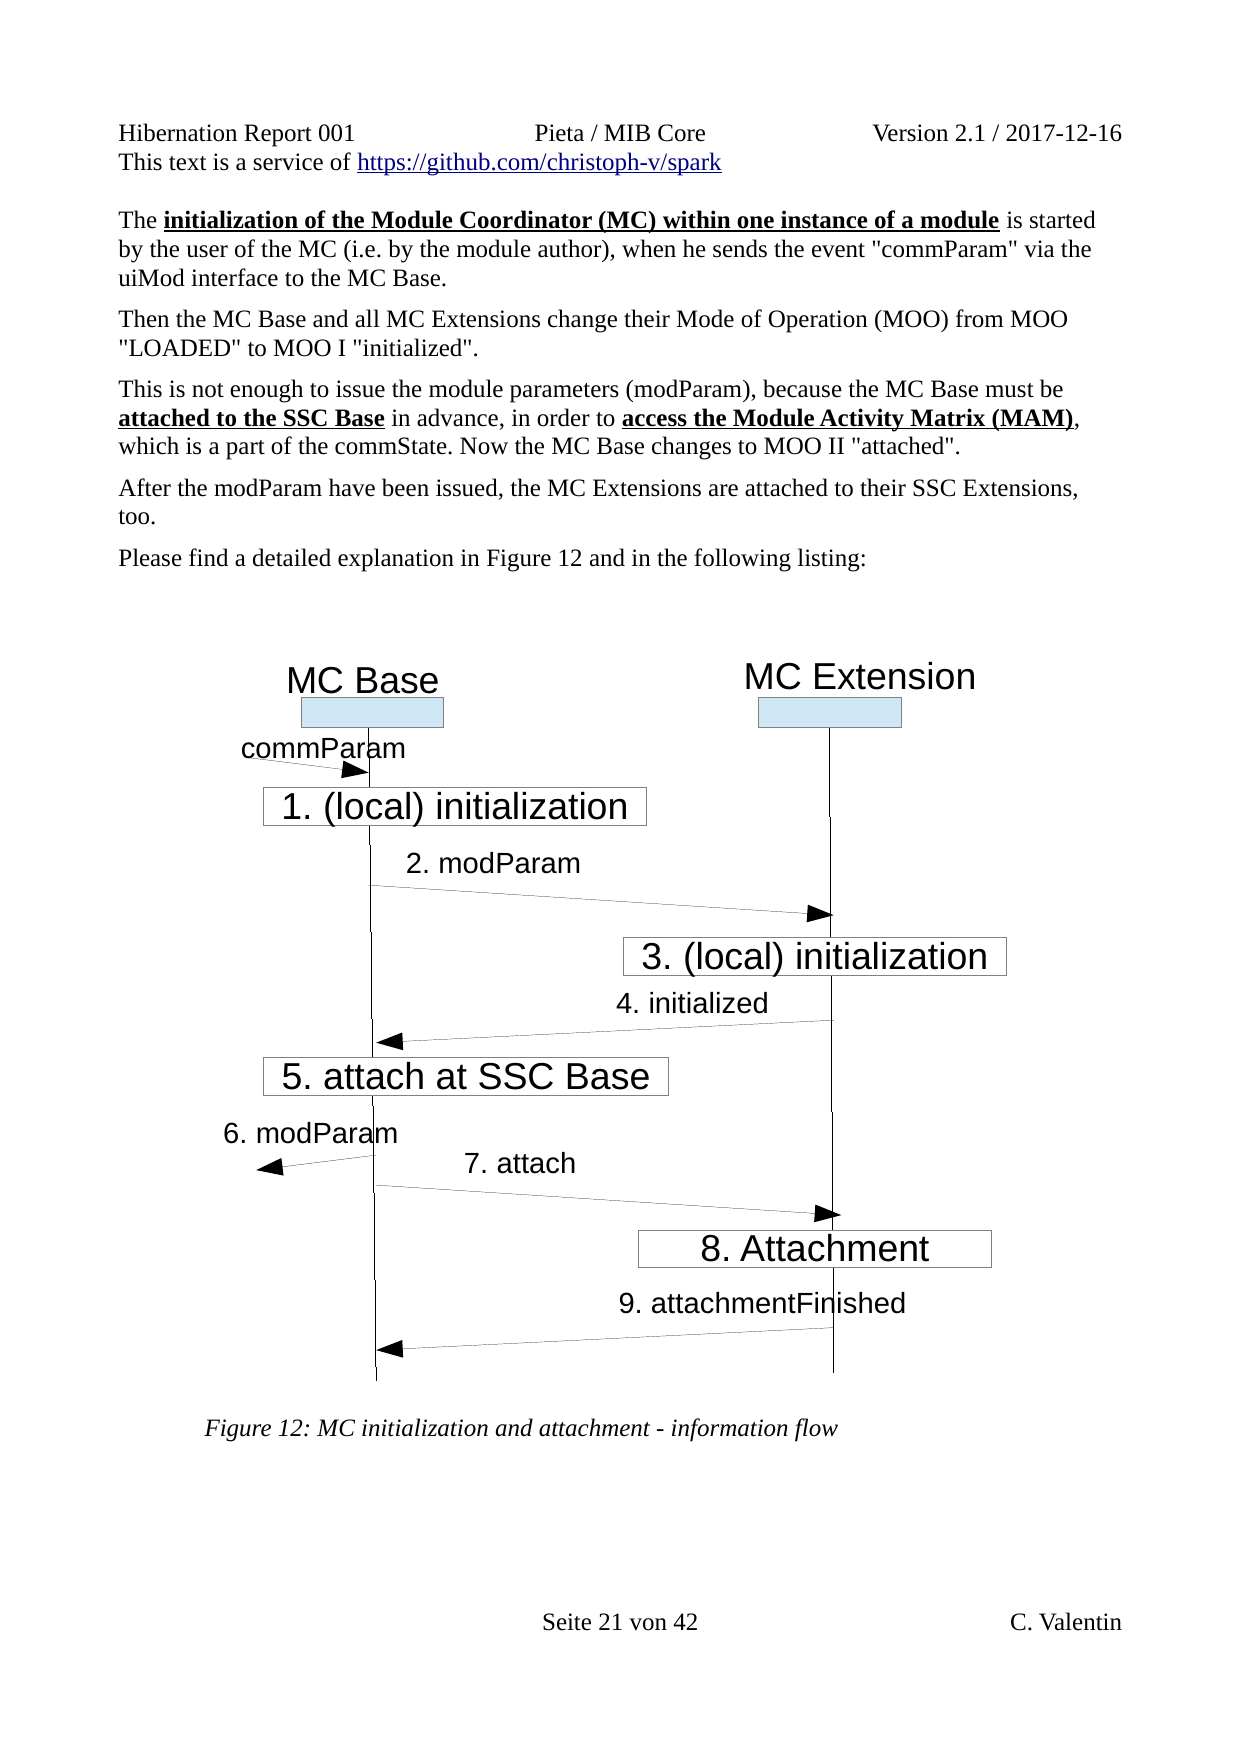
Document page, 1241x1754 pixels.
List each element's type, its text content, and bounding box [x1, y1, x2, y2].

text Figure 12: MC initialization and attachment - information flow [204, 638, 1036, 1442]
text The initialization of the Module Coordinator (MC) within one instance of a module is started by the user of the MC (i.e. by the module author), when he sends the event "commParam" via the uiMod interface to the MC Base. [118, 205, 1122, 291]
text Then the MC Base and all MC Extensions change their Mode of Operation (MOO) from MOO "LOADED" to MOO I "initialized". [118, 304, 1122, 361]
text After the modParam have been issued, the MC Extensions are attached to their SSC Extensions, too. [118, 473, 1122, 530]
text This is not enough to issue the module parameters (modParam), because the MC Base must be attached to the SSC Base in advance, in order to access the Module Activity Matrix (MAM), which is a part of the commState. Now the MC Base changes to MOO II "attached". [118, 374, 1122, 460]
text Please find a detailed explanation in Figure 12 and in the following listing: [118, 543, 1122, 571]
